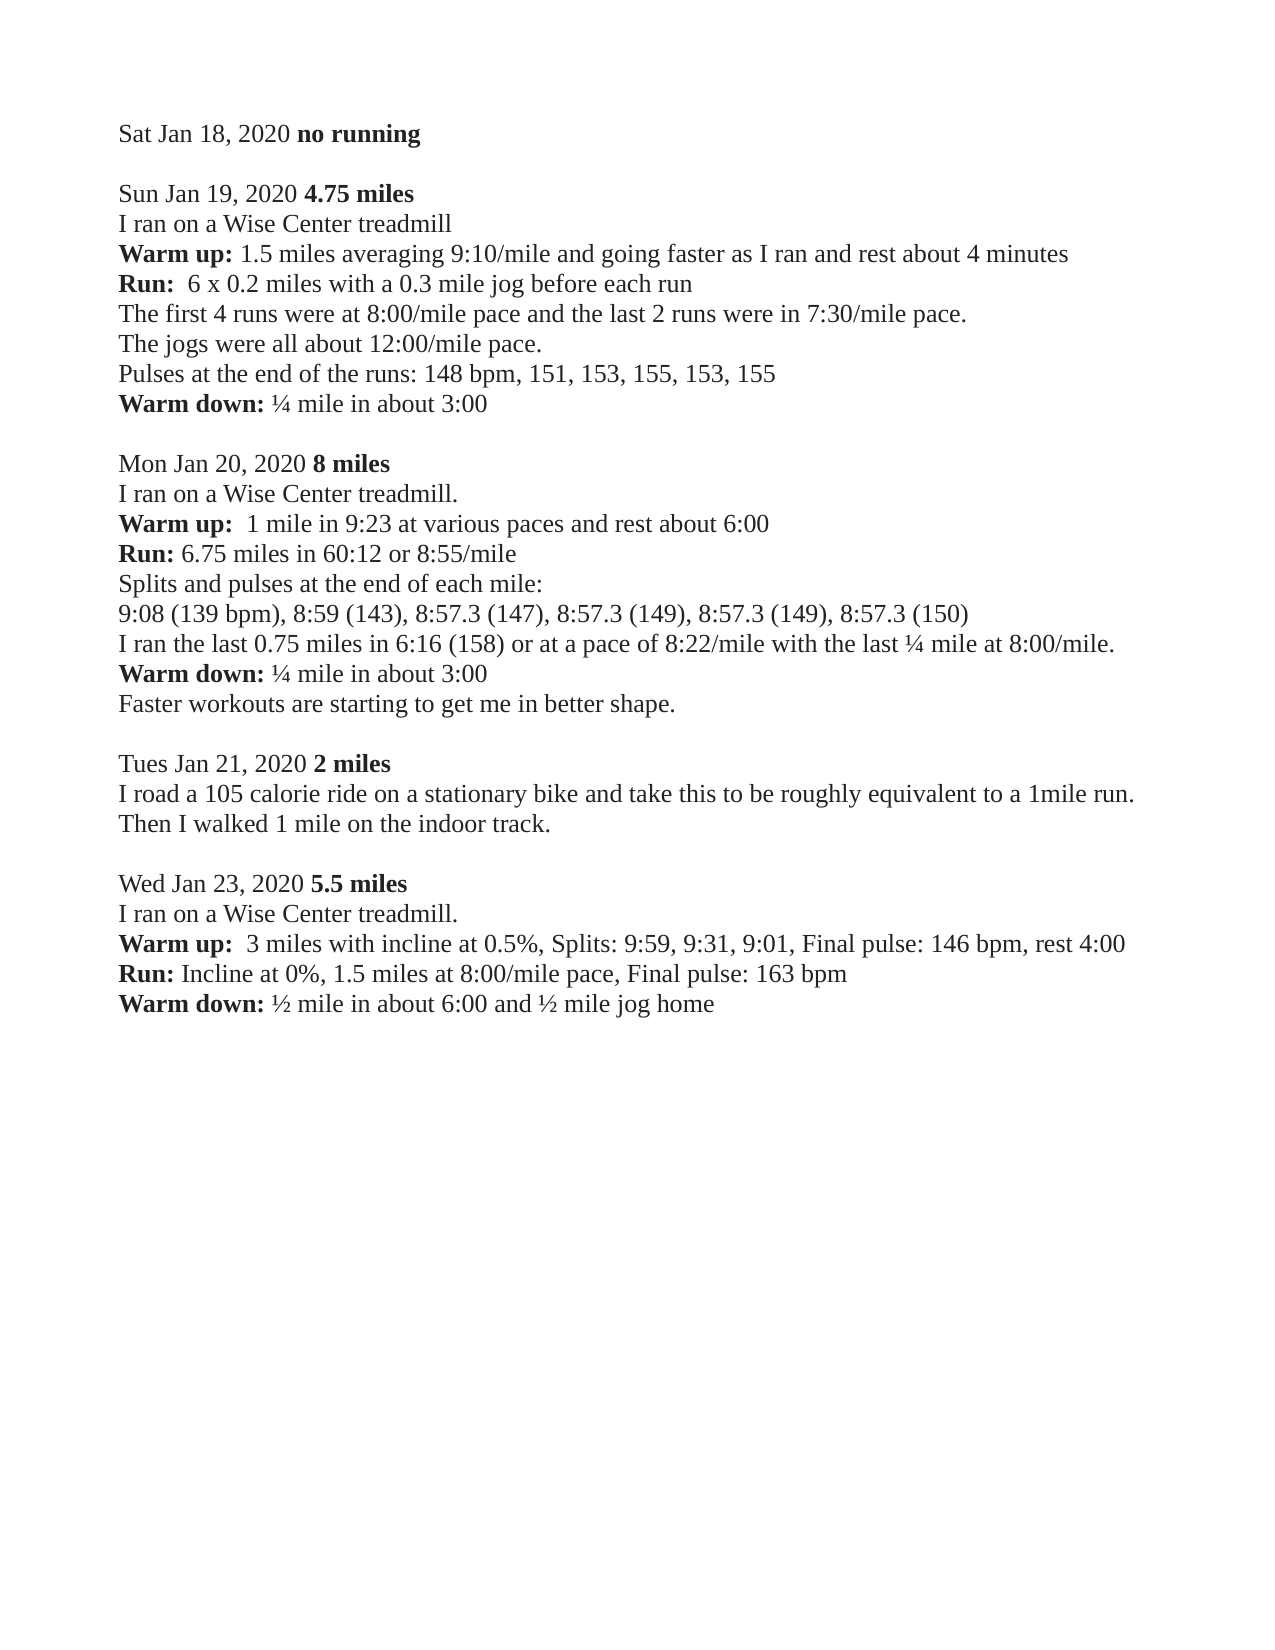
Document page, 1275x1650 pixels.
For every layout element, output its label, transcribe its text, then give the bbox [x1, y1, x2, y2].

text Wed Jan 23, 2020 5.5 miles [118, 868, 1161, 898]
text Warm down: ¼ mile in about 3:00 [118, 388, 1161, 418]
text Run: 6.75 miles in 60:12 or 8:55/mile [118, 538, 1161, 568]
text Warm down: ¼ mile in about 3:00 [118, 658, 1161, 688]
text Run: Incline at 0%, 1.5 miles at 8:00/mile pace, Final pulse: 163 bpm [118, 958, 1161, 988]
text Mon Jan 20, 2020 8 miles [118, 448, 1161, 478]
text The first 4 runs were at 8:00/mile pace and the last 2 runs were in 7:30/mile pace. [118, 298, 1161, 328]
text Warm up: 1.5 miles averaging 9:10/mile and going faster as I ran and rest about 4 minutes [118, 238, 1161, 268]
text Warm up: 3 miles with incline at 0.5%, Splits: 9:59, 9:31, 9:01, Final pulse: 146 bpm, rest 4:00 [118, 928, 1161, 958]
text I ran on a Wise Center treadmill. [118, 478, 1161, 508]
text Faster workouts are starting to get me in better shape. [118, 688, 1161, 718]
text I ran on a Wise Center treadmill. [118, 898, 1161, 928]
text Warm up: 1 mile in 9:23 at various paces and rest about 6:00 [118, 508, 1161, 538]
text Pulses at the end of the runs: 148 bpm, 151, 153, 155, 153, 155 [118, 358, 1161, 388]
text The jogs were all about 12:00/mile pace. [118, 328, 1161, 358]
text 9:08 (139 bpm), 8:59 (143), 8:57.3 (147), 8:57.3 (149), 8:57.3 (149), 8:57.3 (150) [118, 598, 1161, 628]
text Warm down: ½ mile in about 6:00 and ½ mile jog home [118, 988, 1161, 1018]
text Tues Jan 21, 2020 2 miles [118, 748, 1161, 778]
text Run: 6 x 0.2 miles with a 0.3 mile jog before each run [118, 268, 1161, 298]
text Sat Jan 18, 2020 no running [118, 118, 1161, 148]
text I ran on a Wise Center treadmill [118, 208, 1161, 238]
text Sun Jan 19, 2020 4.75 miles [118, 178, 1161, 208]
text Splits and pulses at the end of each mile: [118, 568, 1161, 598]
text I road a 105 calorie ride on a stationary bike and take this to be roughly equivalent to a 1mile run. Then I walked 1 mile on the indoor track. [118, 778, 1161, 838]
text I ran the last 0.75 miles in 6:16 (158) or at a pace of 8:22/mile with the last ¼ mile at 8:00/mile. [118, 628, 1161, 658]
